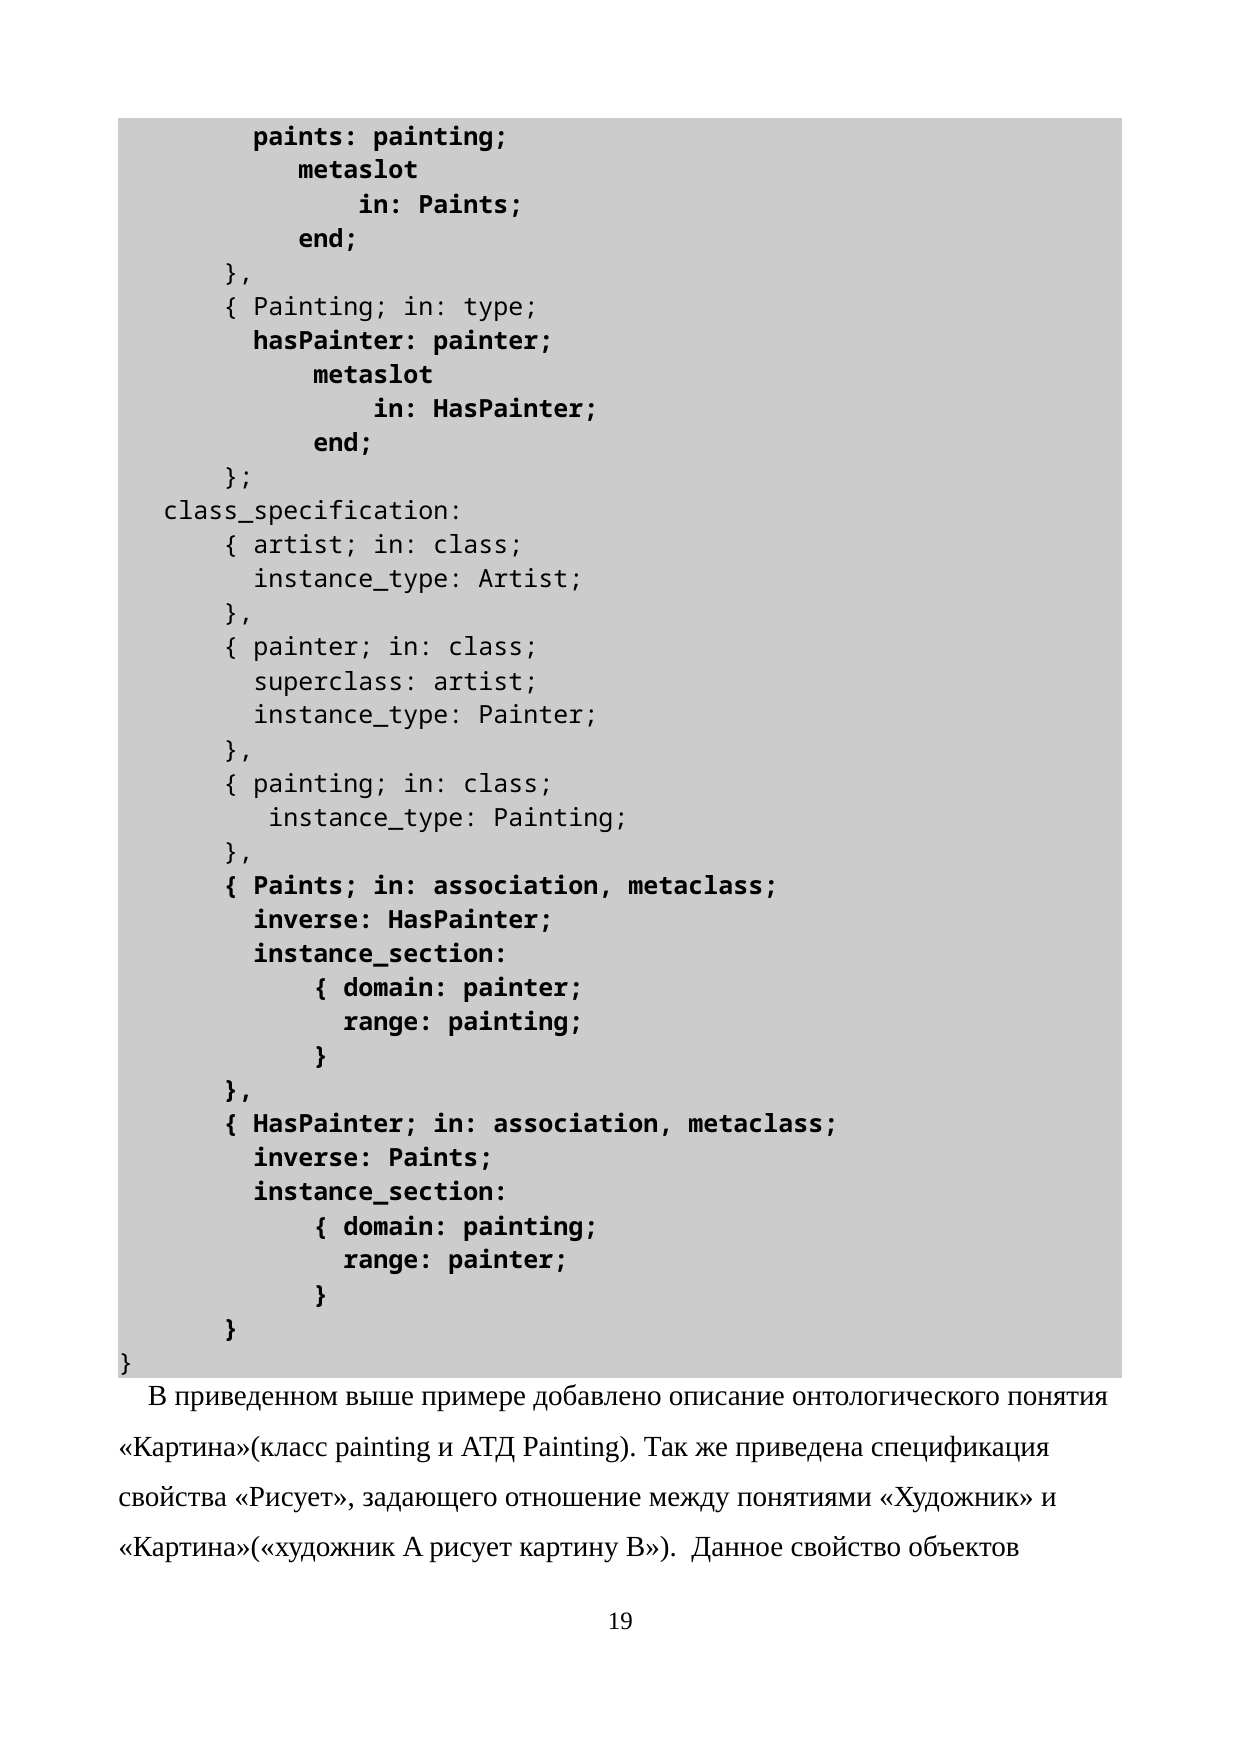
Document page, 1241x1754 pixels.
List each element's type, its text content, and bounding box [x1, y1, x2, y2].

text В приведенном выше примере добавлено описание онтологического понятия «Картина»(класс painting и АТД Painting). Так же приведена спецификация свойства «Рисует», задающего отношение между понятиями «Художник» и «Картина»(«художник A рисует картину B»). Данное свойство объектов [118, 1378, 1122, 1563]
text paints: painting; metaslot in: Paints; end; }, { Painting; in: type; hasPainter: painter; metaslot in: HasPainter; end; }; class_specification: { artist; in: class; instance_type: Artist; }, { painter; in: class; superclass: artist; instance_type: Painter; }, { painting; in: class; instance_type: Painting; }, { Paints; in: association, metaclass; inverse: HasPainter; instance_section: { domain: painter; range: painting; } }, { HasPainter; in: association, metaclass; inverse: Paints; instance_section: { domain: painting; range: painter; } } } [118, 118, 1122, 1378]
